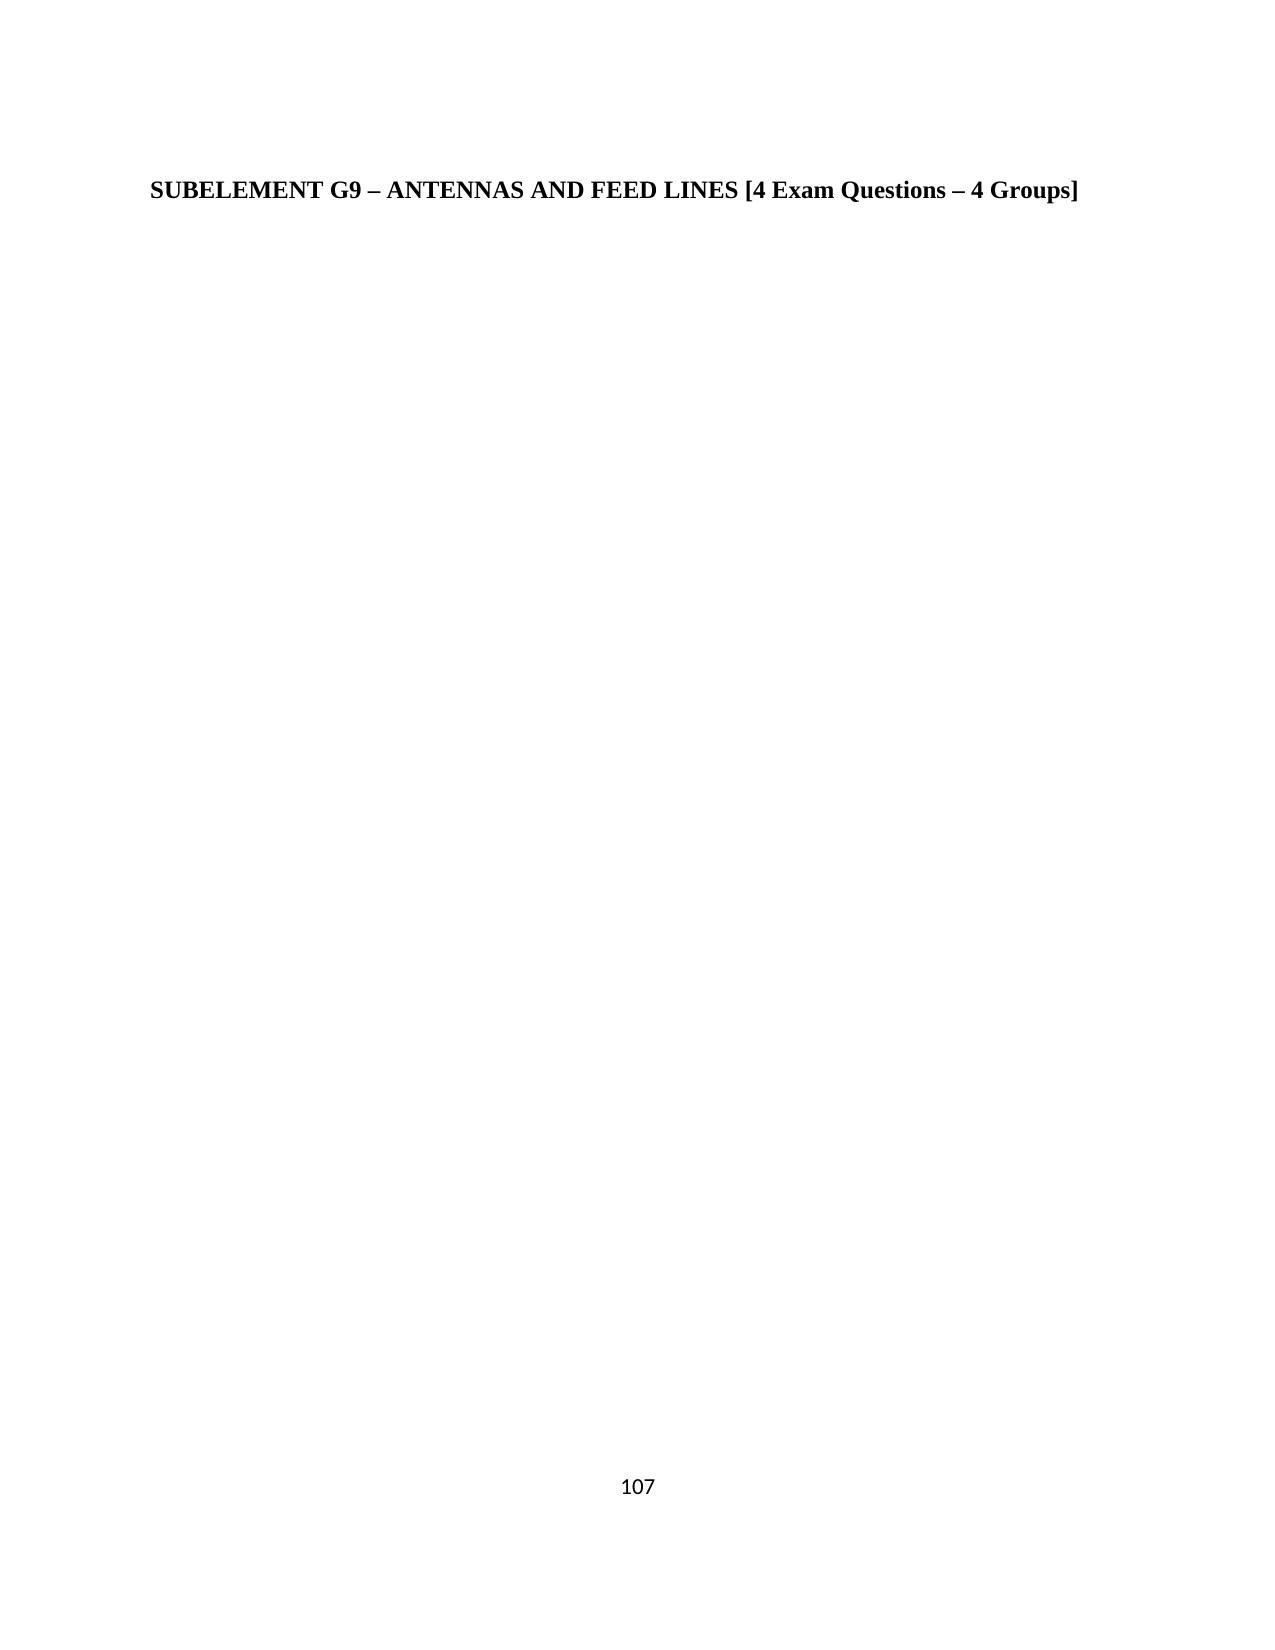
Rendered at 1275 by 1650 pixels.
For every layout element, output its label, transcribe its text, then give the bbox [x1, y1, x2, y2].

subtitle SUBELEMENT G9 – ANTENNAS AND FEED LINES [4 Exam Questions – 4 Groups] [150, 175, 1125, 204]
